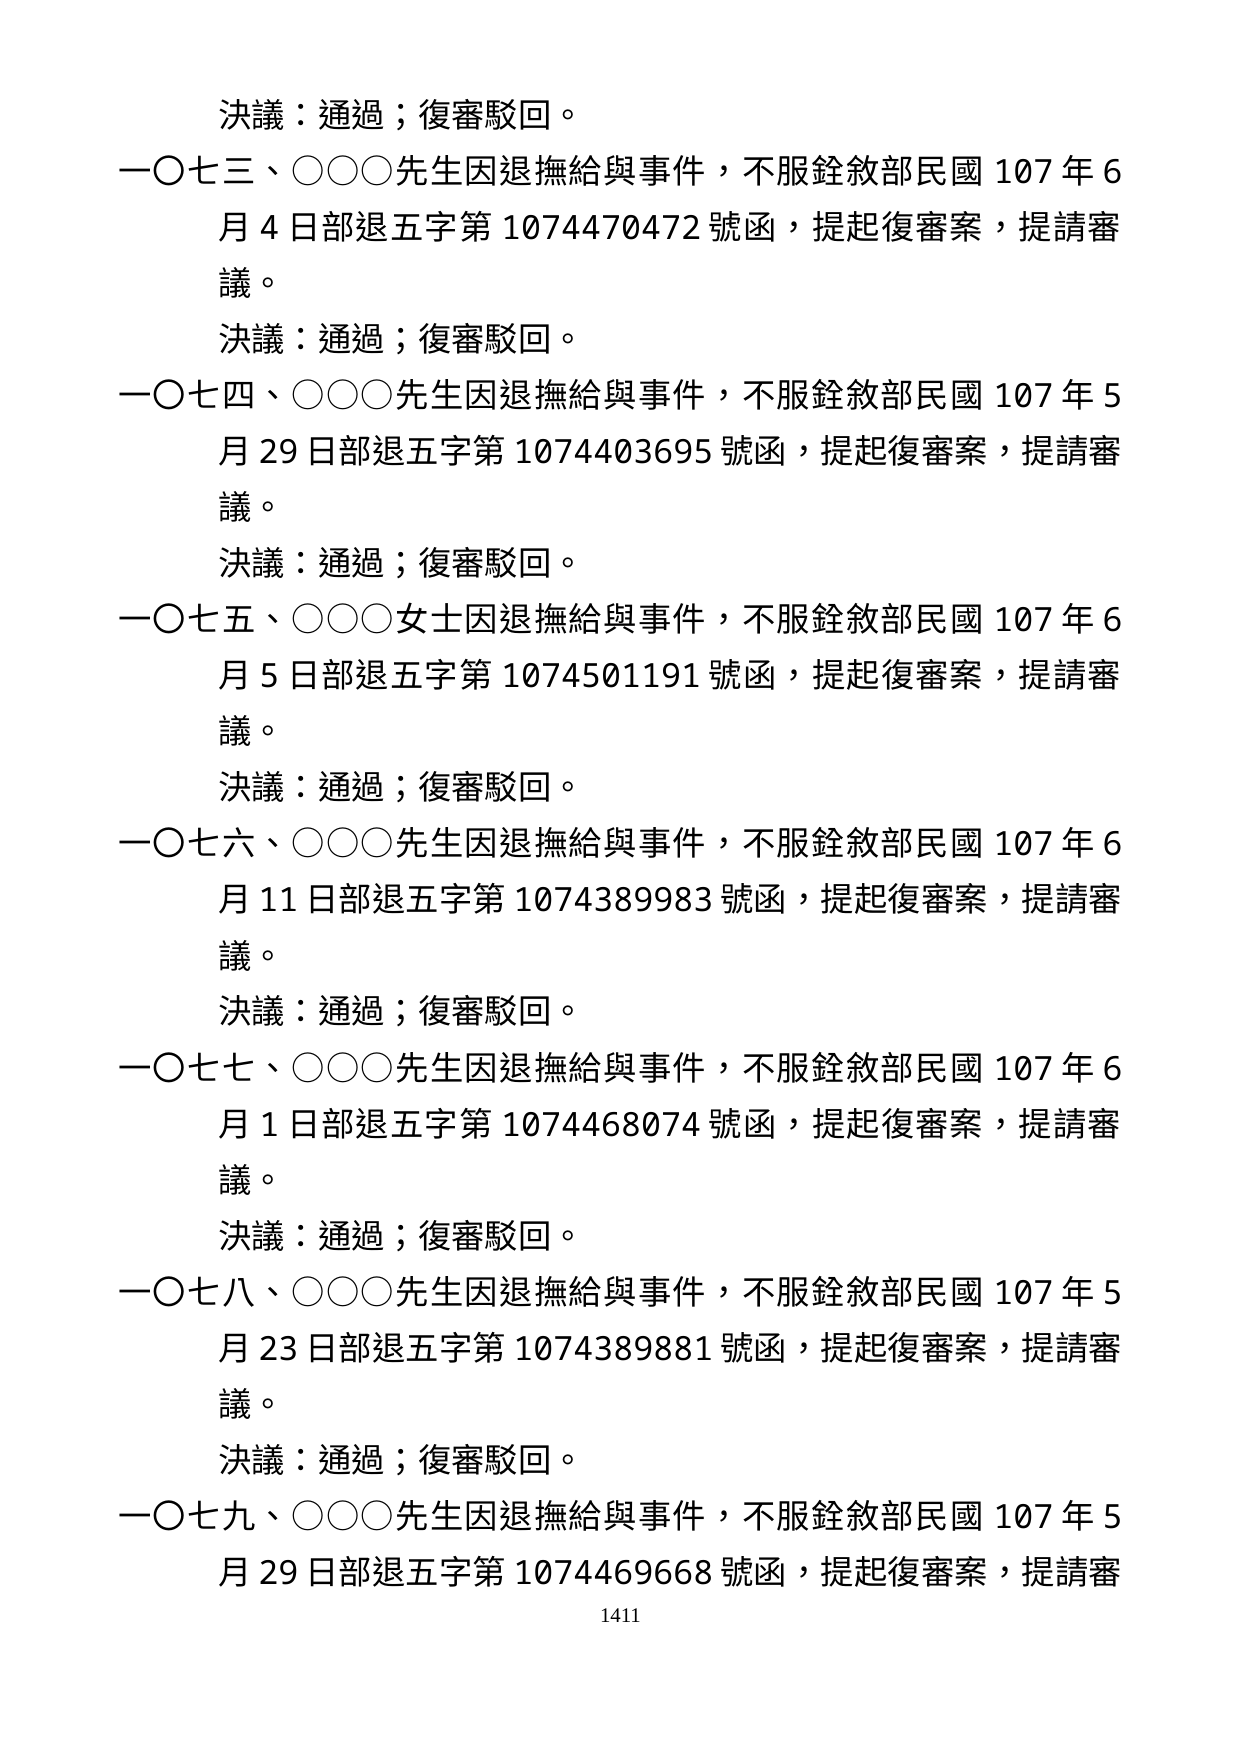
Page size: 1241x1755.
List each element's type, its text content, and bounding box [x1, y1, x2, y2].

text 決議：通過；復審駁回。 [218, 761, 1122, 809]
text 決議：通過；復審駁回。 [218, 1434, 1122, 1482]
text 決議：通過；復審駁回。 [218, 985, 1122, 1033]
text 一〇七三、○○○先生因退撫給與事件，不服銓敘部民國107年6月4日部退五字第1074470472號函，提起復審案，提請審議。 [118, 144, 1122, 305]
text 決議：通過；復審駁回。 [218, 1209, 1122, 1258]
text 一〇七九、○○○先生因退撫給與事件，不服銓敘部民國107年5月29日部退五字第1074469668號函，提起復審案，提請審 [118, 1489, 1122, 1594]
text 一〇七六、○○○先生因退撫給與事件，不服銓敘部民國107年6月11日部退五字第1074389983號函，提起復審案，提請審議。 [118, 817, 1122, 978]
text 一〇七四、○○○先生因退撫給與事件，不服銓敘部民國107年5月29日部退五字第1074403695號函，提起復審案，提請審議。 [118, 369, 1122, 529]
text 決議：通過；復審駁回。 [218, 537, 1122, 585]
text 決議：通過；復審駁回。 [218, 89, 1122, 137]
text 一〇七五、○○○女士因退撫給與事件，不服銓敘部民國107年6月5日部退五字第1074501191號函，提起復審案，提請審議。 [118, 593, 1122, 753]
text 一〇七七、○○○先生因退撫給與事件，不服銓敘部民國107年6月1日部退五字第1074468074號函，提起復審案，提請審議。 [118, 1041, 1122, 1202]
text 決議：通過；復審駁回。 [218, 313, 1122, 361]
text 一〇七八、○○○先生因退撫給與事件，不服銓敘部民國107年5月23日部退五字第1074389881號函，提起復審案，提請審議。 [118, 1265, 1122, 1426]
